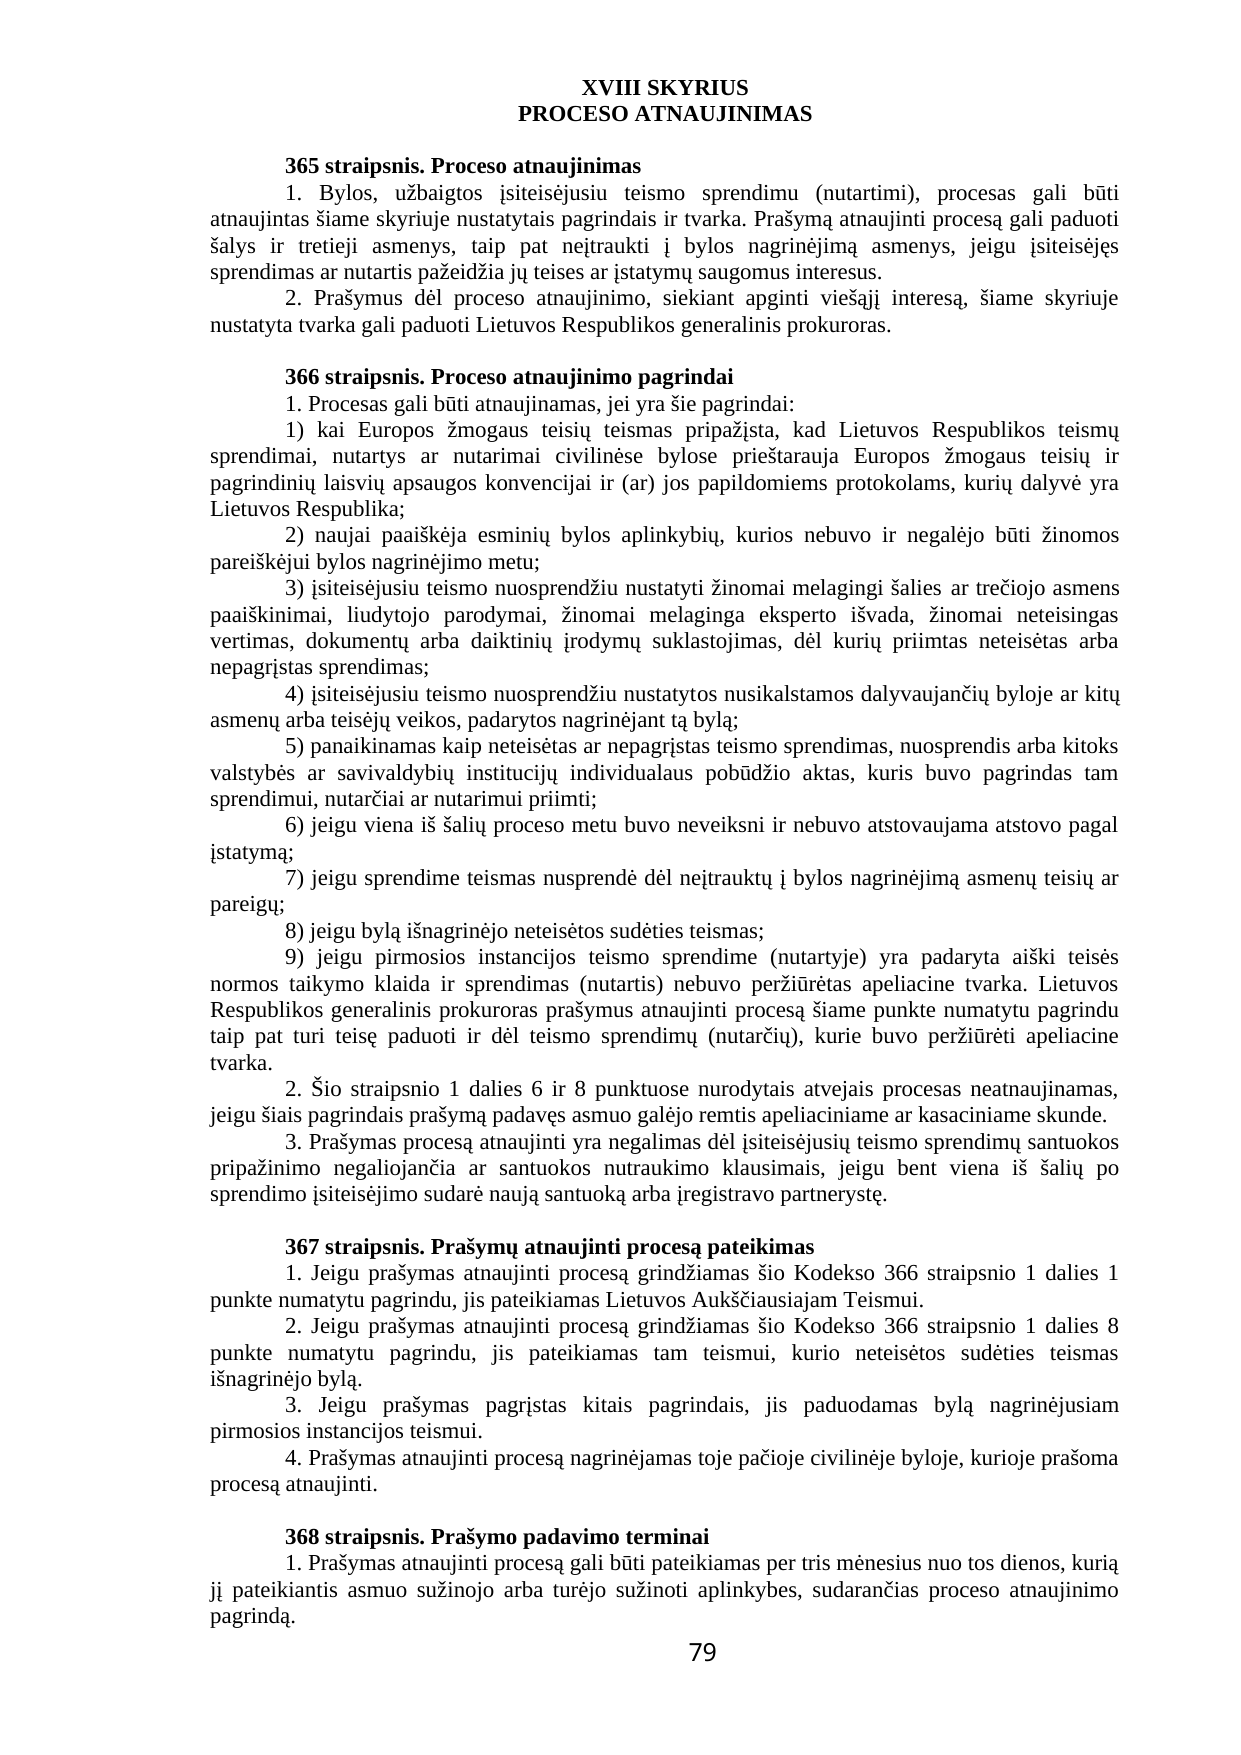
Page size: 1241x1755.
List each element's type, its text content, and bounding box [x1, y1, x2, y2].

text 1. Jeigu prašymas atnaujinti procesą grindžiamas šio Kodekso 366 straipsnio 1 dalies 1 punkte numatytu pagrindu, jis pateikiamas Lietuvos Aukščiausiajam Teismui. [210, 1259, 1120, 1312]
text 1. Procesas gali būti atnaujinamas, jei yra šie pagrindai: [210, 390, 1120, 416]
text 3. Jeigu prašymas pagrįstas kitais pagrindais, jis paduodamas bylą nagrinėjusiam pirmosios instancijos teismui. [210, 1391, 1120, 1444]
text 2. Prašymus dėl proceso atnaujinimo, siekiant apginti viešąjį interesą, šiame skyriuje nustatyta tvarka gali paduoti Lietuvos Respublikos generalinis prokuroras. [210, 284, 1120, 337]
text 7) jeigu sprendime teismas nusprendė dėl neįtrauktų į bylos nagrinėjimą asmenų teisių ar pareigų; [210, 864, 1120, 917]
text 1. Bylos, užbaigtos įsiteisėjusiu teismo sprendimu (nutartimi), procesas gali būti atnaujintas šiame skyriuje nustatytais pagrindais ir tvarka. Prašymą atnaujinti procesą gali paduoti šalys ir tretieji asmenys, taip pat neįtraukti į bylos nagrinėjimą asmenys, jeigu įsiteisėjęs sprendimas ar nutartis pažeidžia jų teises ar įstatymų saugomus interesus. [210, 179, 1120, 284]
subtitle PROCESO ATNAUJINIMAS [210, 100, 1120, 126]
text 365 straipsnis. Proceso atnaujinimas [210, 153, 1120, 179]
text 1. Prašymas atnaujinti procesą gali būti pateikiamas per tris mėnesius nuo tos dienos, kurią jį pateikiantis asmuo sužinojo arba turėjo sužinoti aplinkybes, sudarančias proceso atnaujinimo pagrindą. [210, 1549, 1120, 1628]
text 1) kai Europos žmogaus teisių teismas pripažįsta, kad Lietuvos Respublikos teismų sprendimai, nutartys ar nutarimai civilinėse bylose prieštarauja Europos žmogaus teisių ir pagrindinių laisvių apsaugos konvencijai ir (ar) jos papildomiems protokolams, kurių dalyvė yra Lietuvos Respublika; [210, 416, 1120, 522]
text 2) naujai paaiškėja esminių bylos aplinkybių, kurios nebuvo ir negalėjo būti žinomos pareiškėjui bylos nagrinėjimo metu; [210, 522, 1120, 574]
text 9) jeigu pirmosios instancijos teismo sprendime (nutartyje) yra padaryta aiški teisės normos taikymo klaida ir sprendimas (nutartis) nebuvo peržiūrėtas apeliacine tvarka. Lietuvos Respublikos generalinis prokuroras prašymus atnaujinti procesą šiame punkte numatytu pagrindu taip pat turi teisę paduoti ir dėl teismo sprendimų (nutarčių), kurie buvo peržiūrėti apeliacine tvarka. [210, 943, 1120, 1075]
text 2. Jeigu prašymas atnaujinti procesą grindžiamas šio Kodekso 366 straipsnio 1 dalies 8 punkte numatytu pagrindu, jis pateikiamas tam teismui, kurio neteisėtos sudėties teismas išnagrinėjo bylą. [210, 1312, 1120, 1391]
text 5) panaikinamas kaip neteisėtas ar nepagrįstas teismo sprendimas, nuosprendis arba kitoks valstybės ar savivaldybių institucijų individualaus pobūdžio aktas, kuris buvo pagrindas tam sprendimui, nutarčiai ar nutarimui priimti; [210, 732, 1120, 811]
text 2. Šio straipsnio 1 dalies 6 ir 8 punktuose nurodytais atvejais procesas neatnaujinamas, jeigu šiais pagrindais prašymą padavęs asmuo galėjo remtis apeliaciniame ar kasaciniame skunde. [210, 1075, 1120, 1128]
text 3) įsiteisėjusiu teismo nuosprendžiu nustatyti žinomai melagingi šalies ar trečiojo asmens paaiškinimai, liudytojo parodymai, žinomai melaginga eksperto išvada, žinomai neteisingas vertimas, dokumentų arba daiktinių įrodymų suklastojimas, dėl kurių priimtas neteisėtas arba nepagrįstas sprendimas; [210, 574, 1120, 680]
text 8) jeigu bylą išnagrinėjo neteisėtos sudėties teismas; [210, 917, 1120, 943]
subtitle XVIII SKYRIUS [210, 73, 1120, 100]
text 6) jeigu viena iš šalių proceso metu buvo neveiksni ir nebuvo atstovaujama atstovo pagal įstatymą; [210, 811, 1120, 864]
text 368 straipsnis. Prašymo padavimo terminai [210, 1523, 1120, 1549]
text 367 straipsnis. Prašymų atnaujinti procesą pateikimas [210, 1233, 1120, 1259]
text 366 straipsnis. Proceso atnaujinimo pagrindai [210, 363, 1120, 390]
text 4) įsiteisėjusiu teismo nuosprendžiu nustatytos nusikalstamos dalyvaujančių byloje ar kitų asmenų arba teisėjų veikos, padarytos nagrinėjant tą bylą; [210, 680, 1120, 732]
text 3. Prašymas procesą atnaujinti yra negalimas dėl įsiteisėjusių teismo sprendimų santuokos pripažinimo negaliojančia ar santuokos nutraukimo klausimais, jeigu bent viena iš šalių po sprendimo įsiteisėjimo sudarė naują santuoką arba įregistravo partnerystę. [210, 1128, 1120, 1207]
text 4. Prašymas atnaujinti procesą nagrinėjamas toje pačioje civilinėje byloje, kurioje prašoma procesą atnaujinti. [210, 1444, 1120, 1497]
